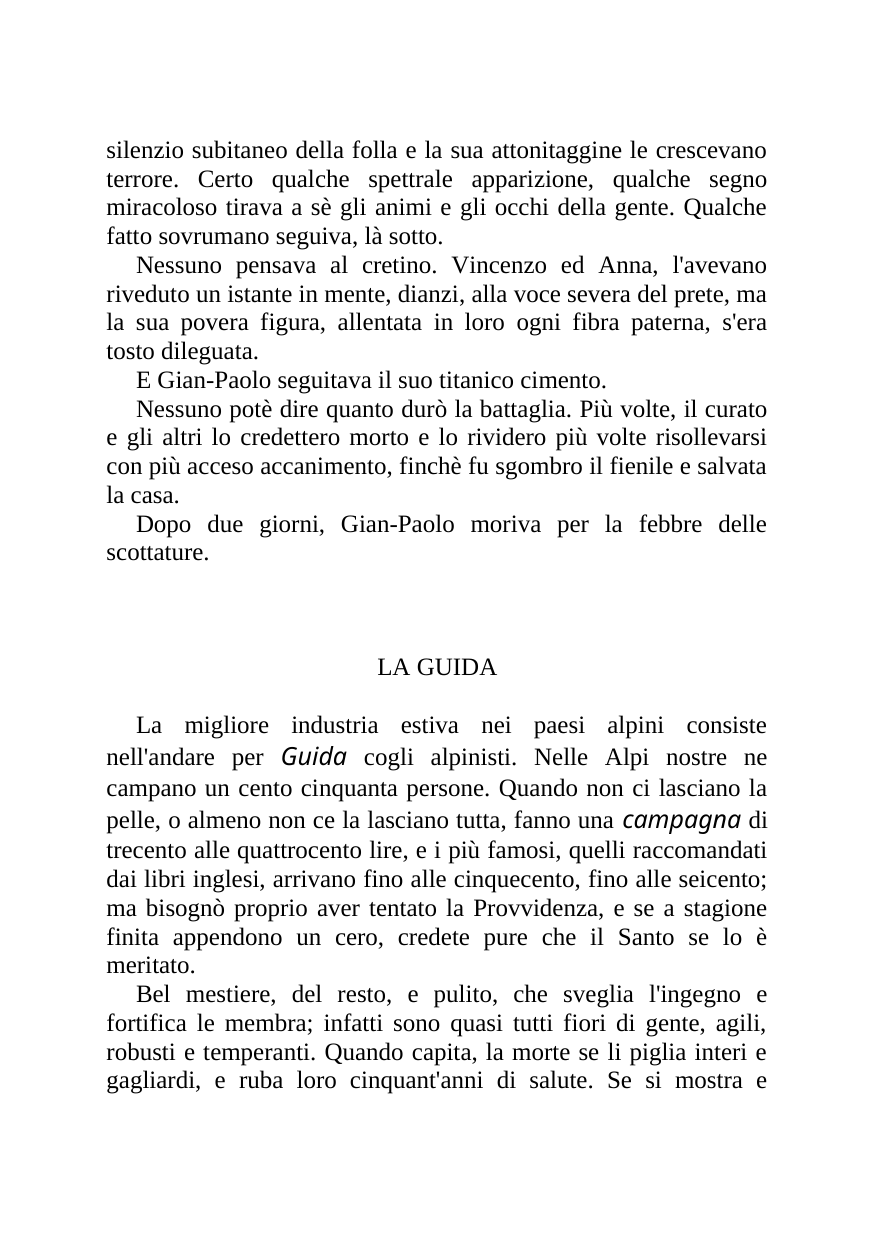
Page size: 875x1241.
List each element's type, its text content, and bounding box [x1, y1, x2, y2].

text E Gian-Paolo seguitava il suo titanico cimento. [106, 365, 768, 394]
text Nessuno pensava al cretino. Vincenzo ed Anna, l'avevano riveduto un istante in mente, dianzi, alla voce severa del prete, ma la sua povera figura, allentata in loro ogni fibra paterna, s'era tosto dileguata. [106, 250, 768, 365]
text La migliore industria estiva nei paesi alpini consiste nell'andare per Guida cogli alpinisti. Nelle Alpi nostre ne campano un cento cinquanta persone. Quando non ci lasciano la pelle, o almeno non ce la lasciano tutta, fanno una campagna di trecento alle quattrocento lire, e i più famosi, quelli raccomandati dai libri inglesi, arrivano fino alle cinquecento, fino alle seicento; ma bisognò proprio aver tentato la Provvidenza, e se a stagione finita appendono un cero, credete pure che il Santo se lo è meritato. [106, 710, 768, 979]
text LA GUIDA [106, 652, 768, 681]
text silenzio subitaneo della folla e la sua attonitaggine le crescevano terrore. Certo qualche spettrale apparizione, qualche segno miracoloso tirava a sè gli animi e gli occhi della gente. Qualche fatto sovrumano seguiva, là sotto. [106, 135, 768, 250]
text Dopo due giorni, Gian-Paolo moriva per la febbre delle scottature. [106, 509, 768, 566]
text Bel mestiere, del resto, e pulito, che sveglia l'ingegno e fortifica le membra; infatti sono quasi tutti fiori di gente, agili, robusti e temperanti. Quando capita, la morte se li piglia interi e gagliardi, e ruba loro cinquant'anni di salute. Se si mostra e [106, 979, 768, 1094]
text Nessuno potè dire quanto durò la battaglia. Più volte, il curato e gli altri lo credettero morto e lo rividero più volte risollevarsi con più acceso accanimento, finchè fu sgombro il fienile e salvata la casa. [106, 394, 768, 509]
